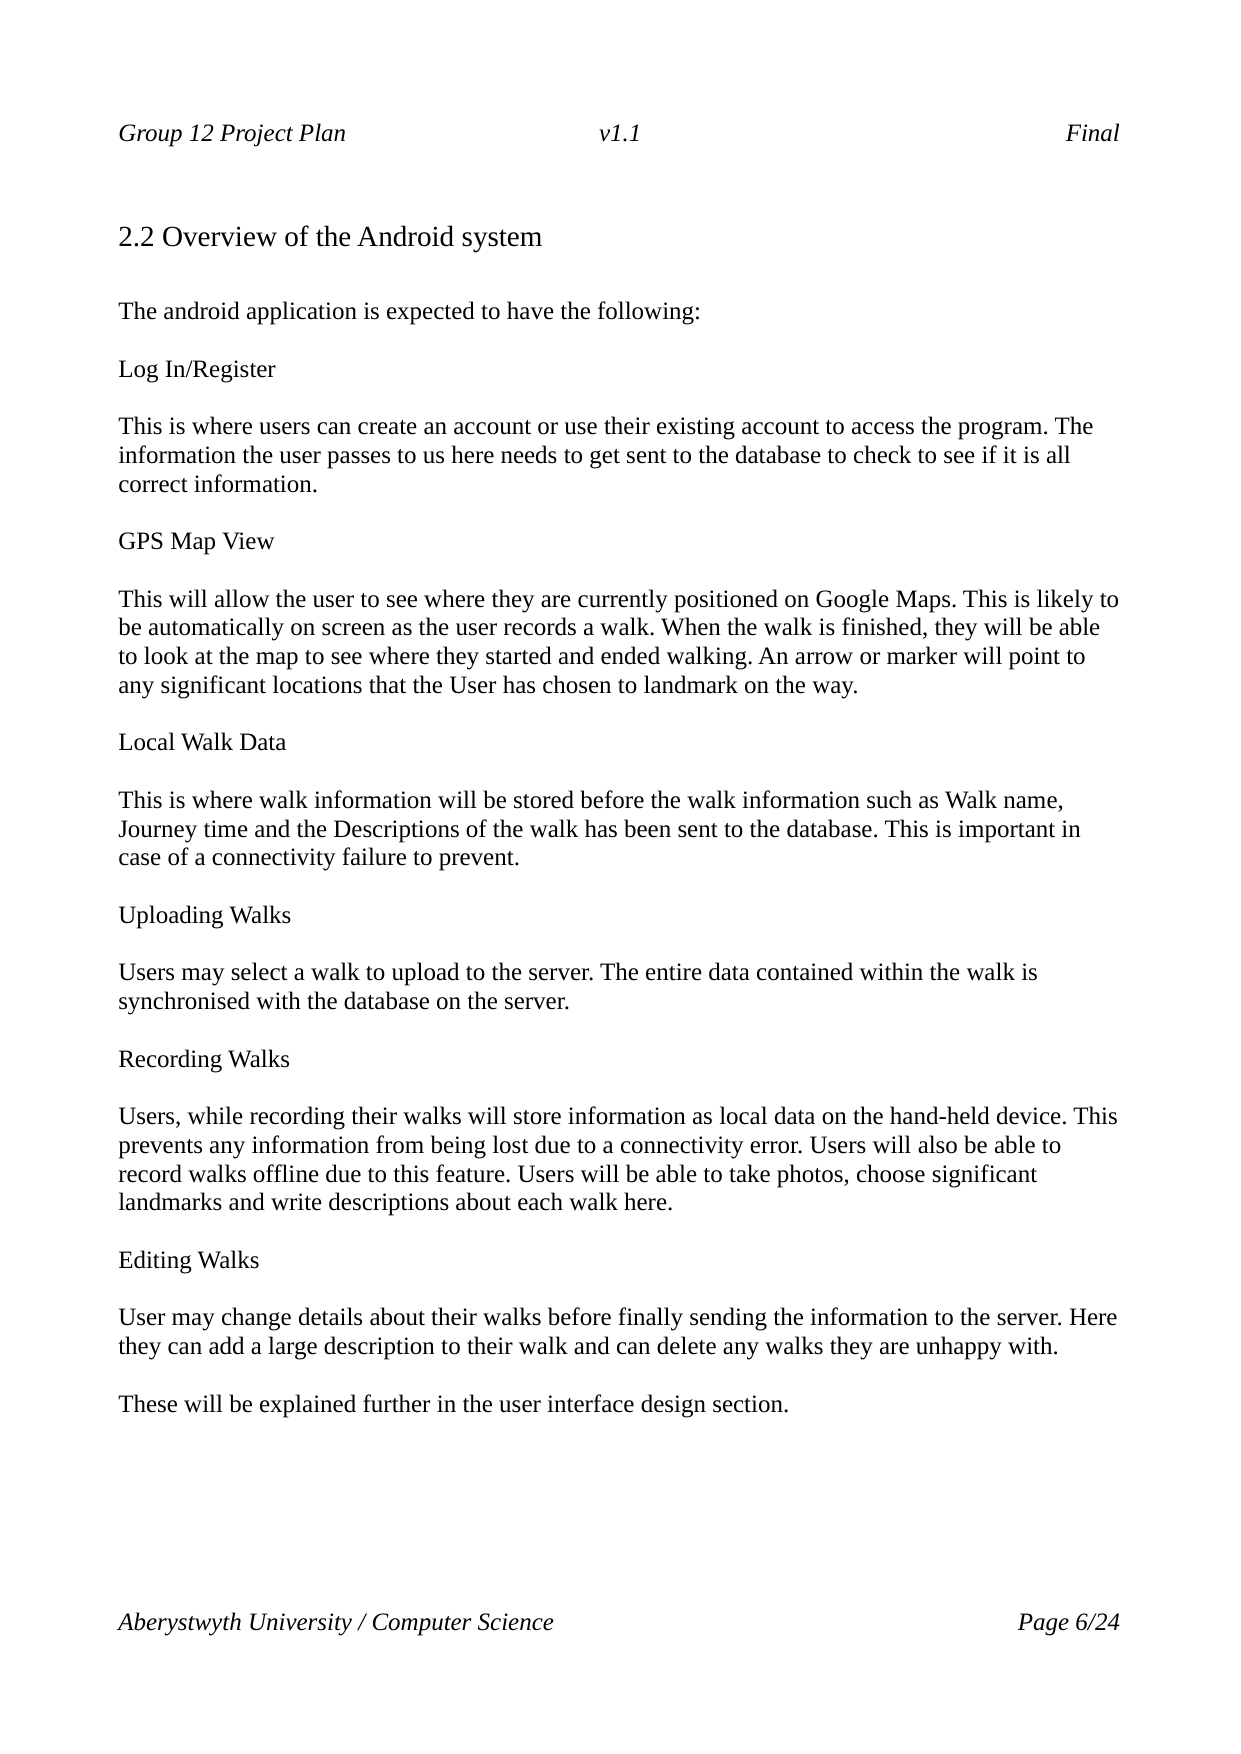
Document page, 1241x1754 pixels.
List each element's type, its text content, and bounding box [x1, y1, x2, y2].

text be automatically on screen as the user records a walk. When the walk is finished, they will be able to look at the map to see where they started and ended walking. An arrow or marker will point to any significant locations that the User has chosen to landmark on the way. [118, 612, 1122, 699]
text Uploading Walks [118, 900, 1122, 929]
list These will be explained further in the user interface design section. [118, 1389, 1122, 1417]
text Recording Walks [118, 1044, 1122, 1072]
text Users may select a walk to upload to the server. The entire data contained within the walk is synchronised with the database on the server. [118, 957, 1122, 1015]
text Local Walk Data [118, 727, 1122, 756]
text This will allow the user to see where they are currently positioned on Google Maps. This is likely to [118, 584, 1122, 612]
list 2.2 Overview of the Android system [118, 219, 1122, 253]
text The android application is expected to have the following: [118, 296, 1122, 325]
text This is where users can create an account or use their existing account to access the program. The information the user passes to us here needs to get sent to the database to check to see if it is all correct information. [118, 411, 1122, 497]
text Users, while recording their walks will store information as local data on the hand-held device. This prevents any information from being lost due to a connectivity error. Users will also be able to record walks offline due to this feature. Users will be able to take photos, choose significant landmarks and write descriptions about each walk here. [118, 1101, 1122, 1216]
text Log In/Register [118, 354, 1122, 382]
text User may change details about their walks before finally sending the information to the server. Here they can add a large description to their walk and can delete any walks they are unhappy with. [118, 1302, 1122, 1360]
text Editing Walks [118, 1245, 1122, 1274]
text GPS Map View [118, 526, 1122, 555]
text This is where walk information will be stored before the walk information such as Walk name, Journey time and the Descriptions of the walk has been sent to the database. This is important in case of a connectivity failure to prevent. [118, 785, 1122, 871]
